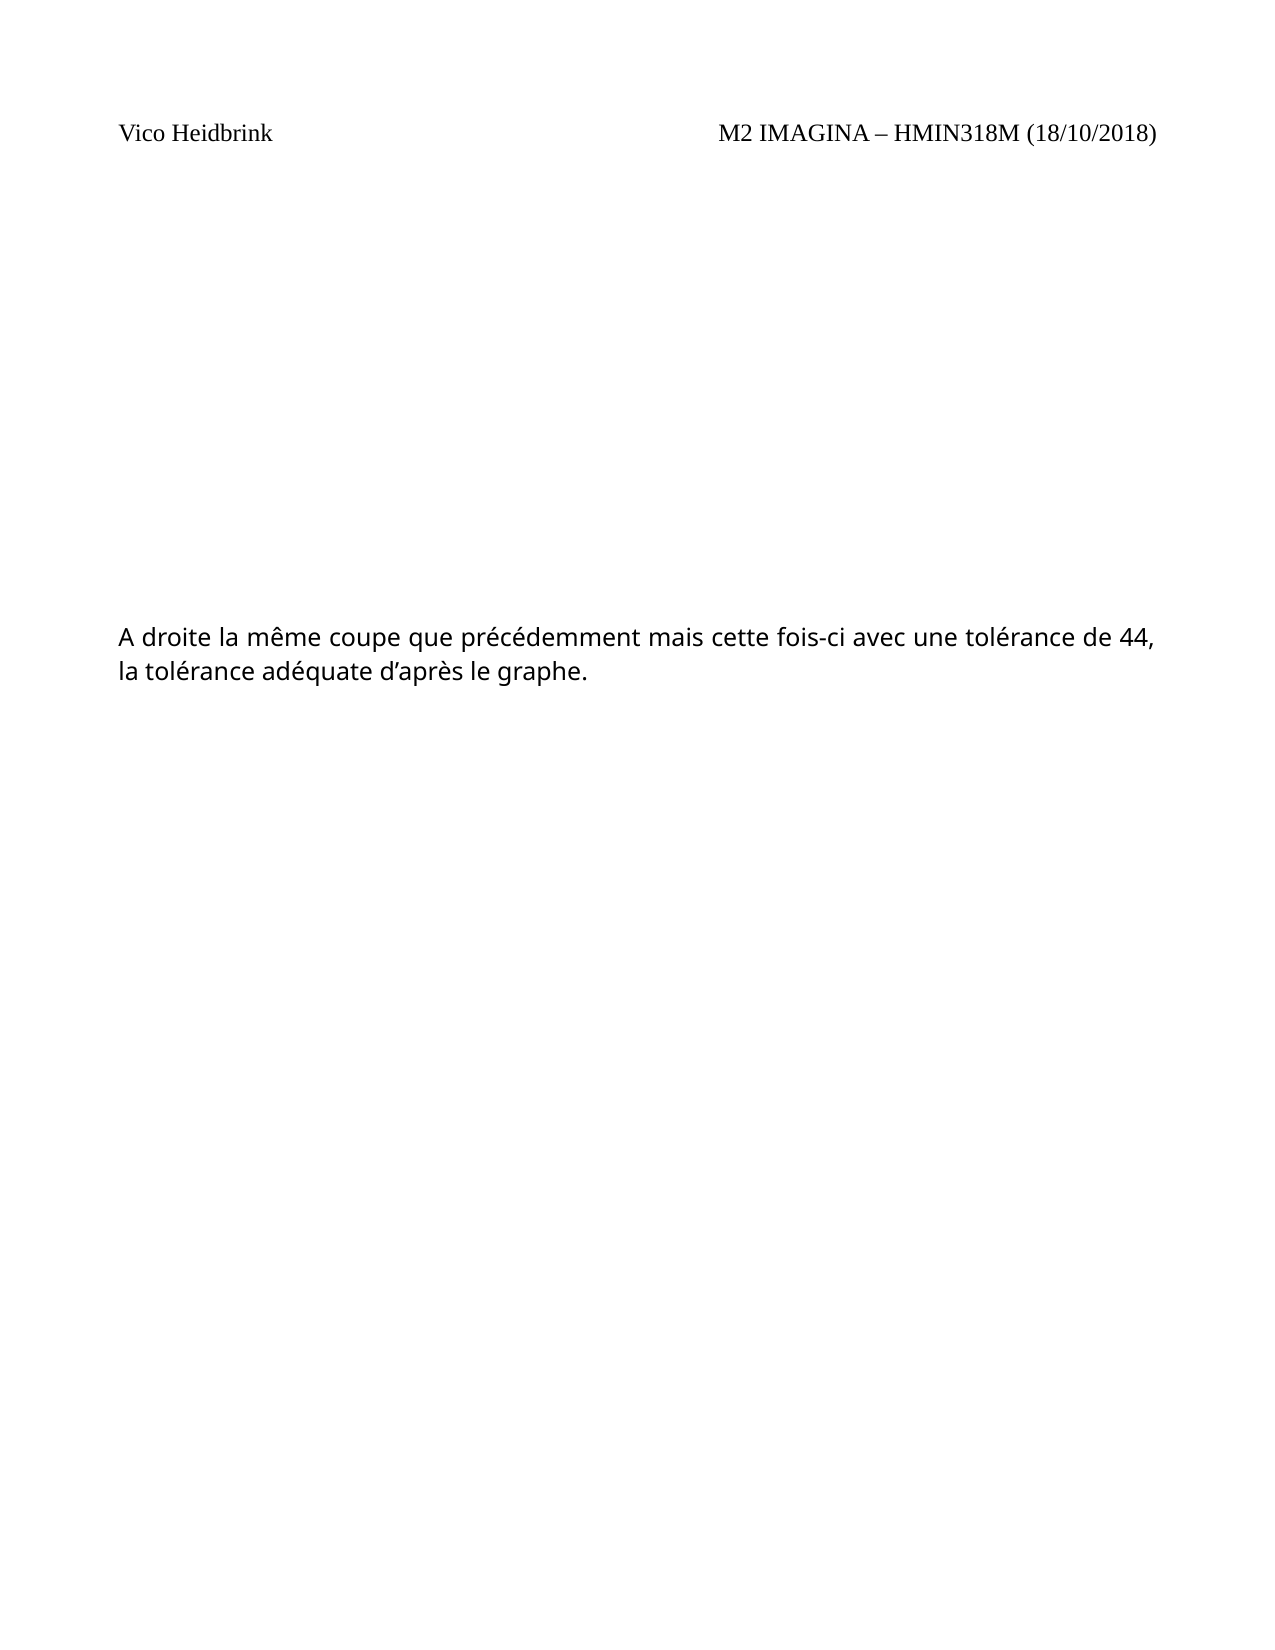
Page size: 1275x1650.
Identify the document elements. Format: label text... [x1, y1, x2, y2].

text A droite la même coupe que précédemment mais cette fois-ci avec une tolérance de 44, la tolérance adéquate d’après le graphe. [118, 619, 1157, 687]
